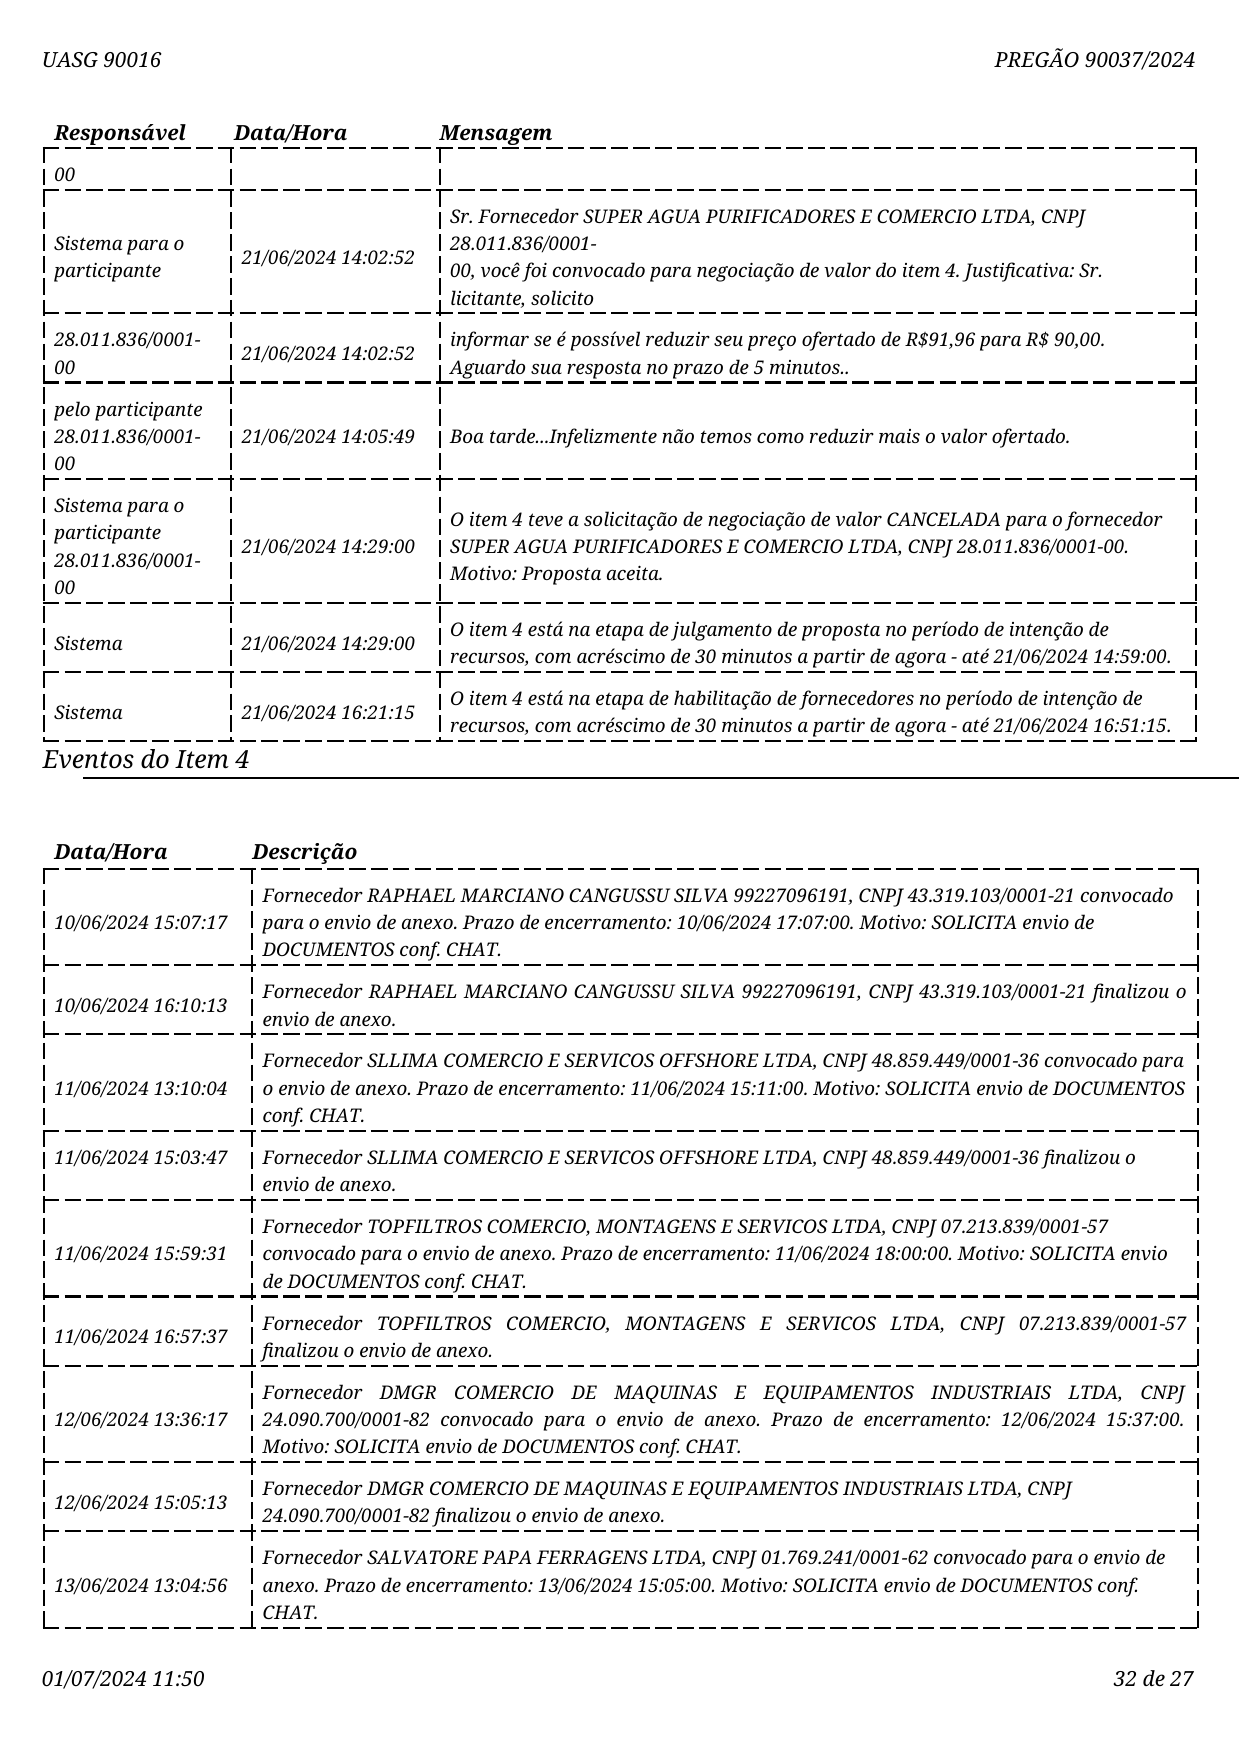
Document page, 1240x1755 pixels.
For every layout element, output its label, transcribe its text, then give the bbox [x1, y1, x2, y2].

table_cell 28.011.836/0001-00 [44, 312, 231, 381]
table_cell 21/06/2024 14:29:00 [231, 478, 439, 602]
table_cell Fornecedor SLLIMA COMERCIO E SERVICOS OFFSHORE LTDA, CNPJ 48.859.449/0001-36 convocado para o envio de anexo. Prazo de encerramento: 11/06/2024 15:11:00. Motivo: SOLICITA envio de DOCUMENTOS conf. CHAT. [252, 1033, 1198, 1130]
table_cell 11/06/2024 15:59:31 [44, 1199, 252, 1295]
table_cell 21/06/2024 14:29:00 [231, 602, 439, 671]
table_cell O item 4 teve a solicitação de negociação de valor CANCELADA para o fornecedor SUPER AGUA PURIFICADORES E COMERCIO LTDA, CNPJ 28.011.836/0001-00. Motivo: Proposta aceita. [440, 478, 1196, 602]
subtitle Eventos do Item 4 [43, 742, 1089, 776]
text Data/Hora Descrição [54, 837, 1089, 865]
table_cell 12/06/2024 15:05:13 [44, 1461, 252, 1530]
table_cell [440, 147, 1196, 188]
table_cell 11/06/2024 13:10:04 [44, 1033, 252, 1130]
table_cell pelo participante 28.011.836/0001-00 [44, 381, 231, 478]
table_cell 21/06/2024 16:21:15 [231, 671, 439, 740]
table_cell Sistema [44, 602, 231, 671]
table_header Fornecedor RAPHAEL MARCIANO CANGUSSU SILVA 99227096191, CNPJ 43.319.103/0001-21 convocado para o envio de anexo. Prazo de encerramento: 10/06/2024 17:07:00. Motivo: SOLICITA envio de DOCUMENTOS conf. CHAT. [252, 868, 1198, 964]
table_cell 21/06/2024 14:02:52 [231, 312, 439, 381]
table_cell Sistema para o participante [44, 189, 231, 312]
table_cell Fornecedor SLLIMA COMERCIO E SERVICOS OFFSHORE LTDA, CNPJ 48.859.449/0001-36 finalizou o envio de anexo. [252, 1130, 1198, 1199]
table_cell Sr. Fornecedor SUPER AGUA PURIFICADORES E COMERCIO LTDA, CNPJ 28.011.836/0001- 00, você foi convocado para negociação de valor do item 4. Justificativa: Sr. licitante, solicito [440, 189, 1196, 312]
table_cell Sistema [44, 671, 231, 740]
table_cell Fornecedor DMGR COMERCIO DE MAQUINAS E EQUIPAMENTOS INDUSTRIAIS LTDA, CNPJ 24.090.700/0001-82 convocado para o envio de anexo. Prazo de encerramento: 12/06/2024 15:37:00. Motivo: SOLICITA envio de DOCUMENTOS conf. CHAT. [252, 1365, 1198, 1461]
table_cell 21/06/2024 14:02:52 [231, 189, 439, 312]
table_cell O item 4 está na etapa de habilitação de fornecedores no período de intenção de recursos, com acréscimo de 30 minutos a partir de agora - até 21/06/2024 16:51:15. [440, 671, 1196, 740]
table_cell [231, 147, 439, 188]
table_cell Sistema para o participante 28.011.836/0001-00 [44, 478, 231, 602]
table_cell O item 4 está na etapa de julgamento de proposta no período de intenção de recursos, com acréscimo de 30 minutos a partir de agora - até 21/06/2024 14:59:00. [440, 602, 1196, 671]
table_header 10/06/2024 15:07:17 [44, 868, 252, 964]
table_cell 12/06/2024 13:36:17 [44, 1365, 252, 1461]
table_cell Fornecedor SALVATORE PAPA FERRAGENS LTDA, CNPJ 01.769.241/0001-62 convocado para o envio de anexo. Prazo de encerramento: 13/06/2024 15:05:00. Motivo: SOLICITA envio de DOCUMENTOS conf. CHAT. [252, 1530, 1198, 1627]
table_cell 11/06/2024 16:57:37 [44, 1295, 252, 1364]
table_cell Fornecedor TOPFILTROS COMERCIO, MONTAGENS E SERVICOS LTDA, CNPJ 07.213.839/0001-57 finalizou o envio de anexo. [252, 1295, 1198, 1364]
table_cell informar se é possível reduzir seu preço ofertado de R$91,96 para R$ 90,00. Aguardo sua resposta no prazo de 5 minutos.. [440, 312, 1196, 381]
table_cell 11/06/2024 15:03:47 [44, 1130, 252, 1199]
table_cell Fornecedor RAPHAEL MARCIANO CANGUSSU SILVA 99227096191, CNPJ 43.319.103/0001-21 finalizou o envio de anexo. [252, 964, 1198, 1033]
table_cell 10/06/2024 16:10:13 [44, 964, 252, 1033]
table_cell Fornecedor DMGR COMERCIO DE MAQUINAS E EQUIPAMENTOS INDUSTRIAIS LTDA, CNPJ 24.090.700/0001-82 finalizou o envio de anexo. [252, 1461, 1198, 1530]
table_cell Fornecedor TOPFILTROS COMERCIO, MONTAGENS E SERVICOS LTDA, CNPJ 07.213.839/0001-57 convocado para o envio de anexo. Prazo de encerramento: 11/06/2024 18:00:00. Motivo: SOLICITA envio de DOCUMENTOS conf. CHAT. [252, 1199, 1198, 1295]
table_cell 00 [44, 147, 231, 188]
table_cell 21/06/2024 14:05:49 [231, 381, 439, 478]
table_cell 13/06/2024 13:04:56 [44, 1530, 252, 1627]
table_cell Boa tarde...Infelizmente não temos como reduzir mais o valor ofertado. [440, 381, 1196, 478]
